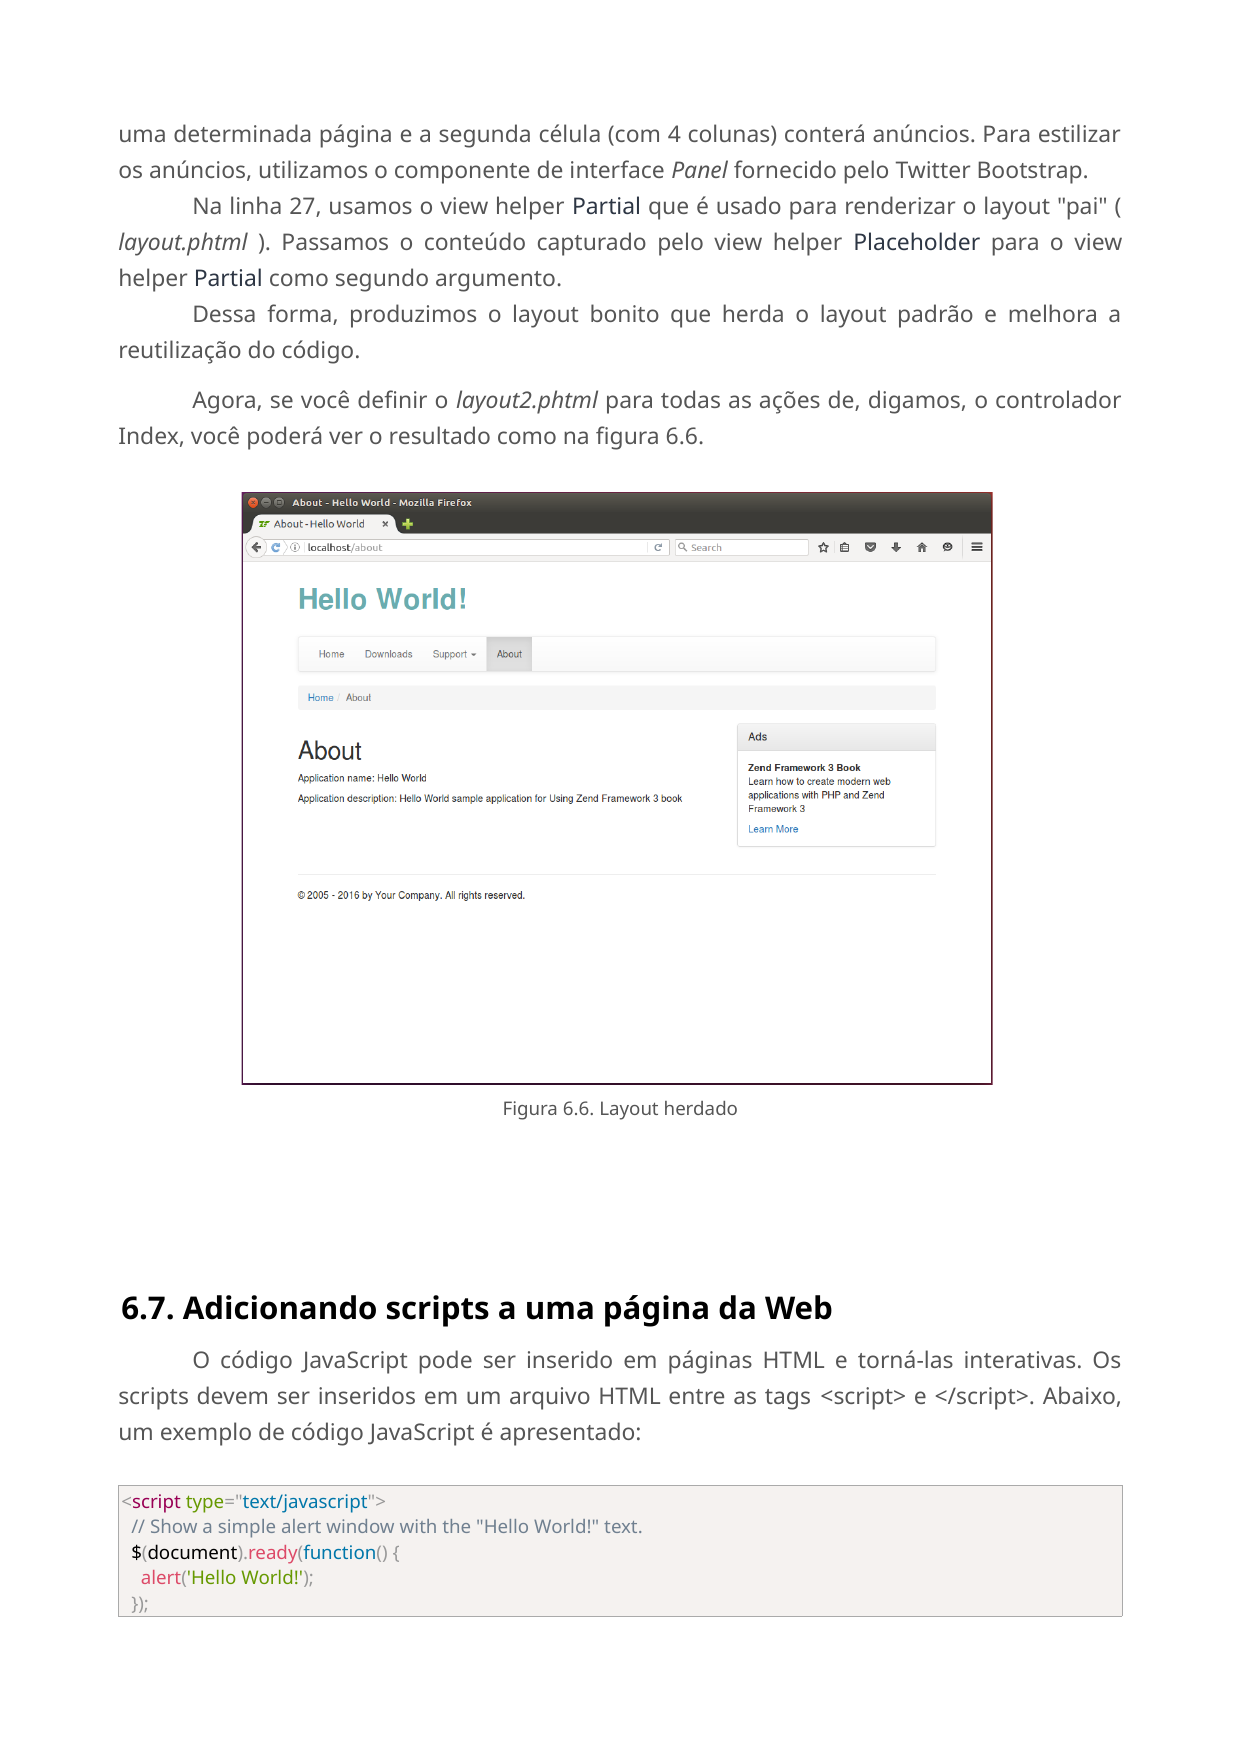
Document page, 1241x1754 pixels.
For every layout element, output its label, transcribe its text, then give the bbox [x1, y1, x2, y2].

text Agora, se você definir o layout2.phtml para todas as ações de, digamos, o controlador Index, você poderá ver o resultado como na figura 6.6. [118, 384, 1122, 451]
picture [241, 492, 993, 1085]
text }); [119, 1587, 1122, 1616]
text Dessa forma, produzimos o layout bonito que herda o layout padrão e melhora a reutilização do código. [118, 298, 1122, 365]
text // Show a simple alert window with the "Hello World!" text. [119, 1511, 1122, 1536]
text alert('Hello World!'); [119, 1562, 1122, 1587]
text $(document).ready(function() { [119, 1536, 1122, 1562]
text <script type="text/javascript"> [119, 1486, 1122, 1511]
subtitle 6.7. Adicionando scripts a uma página da Web [118, 1283, 1122, 1332]
text uma determinada página e a segunda célula (com 4 colunas) conterá anúncios. Para estilizar os anúncios, utilizamos o componente de interface Panel fornecido pelo Twitter Bootstrap. [118, 118, 1122, 185]
text O código JavaScript pode ser inserido em páginas HTML e torná-las interativas. Os scripts devem ser inseridos em um arquivo HTML entre as tags <script> e </script>. Abaixo, um exemplo de código JavaScript é apresentado: [118, 1344, 1122, 1447]
text Figura 6.6. Layout herdado [118, 1096, 1122, 1121]
text Na linha 27, usamos o view helper Partial que é usado para renderizar o layout "pai" ( layout.phtml ). Passamos o conteúdo capturado pelo view helper Placeholder para o view helper Partial como segundo argumento. [118, 190, 1122, 293]
